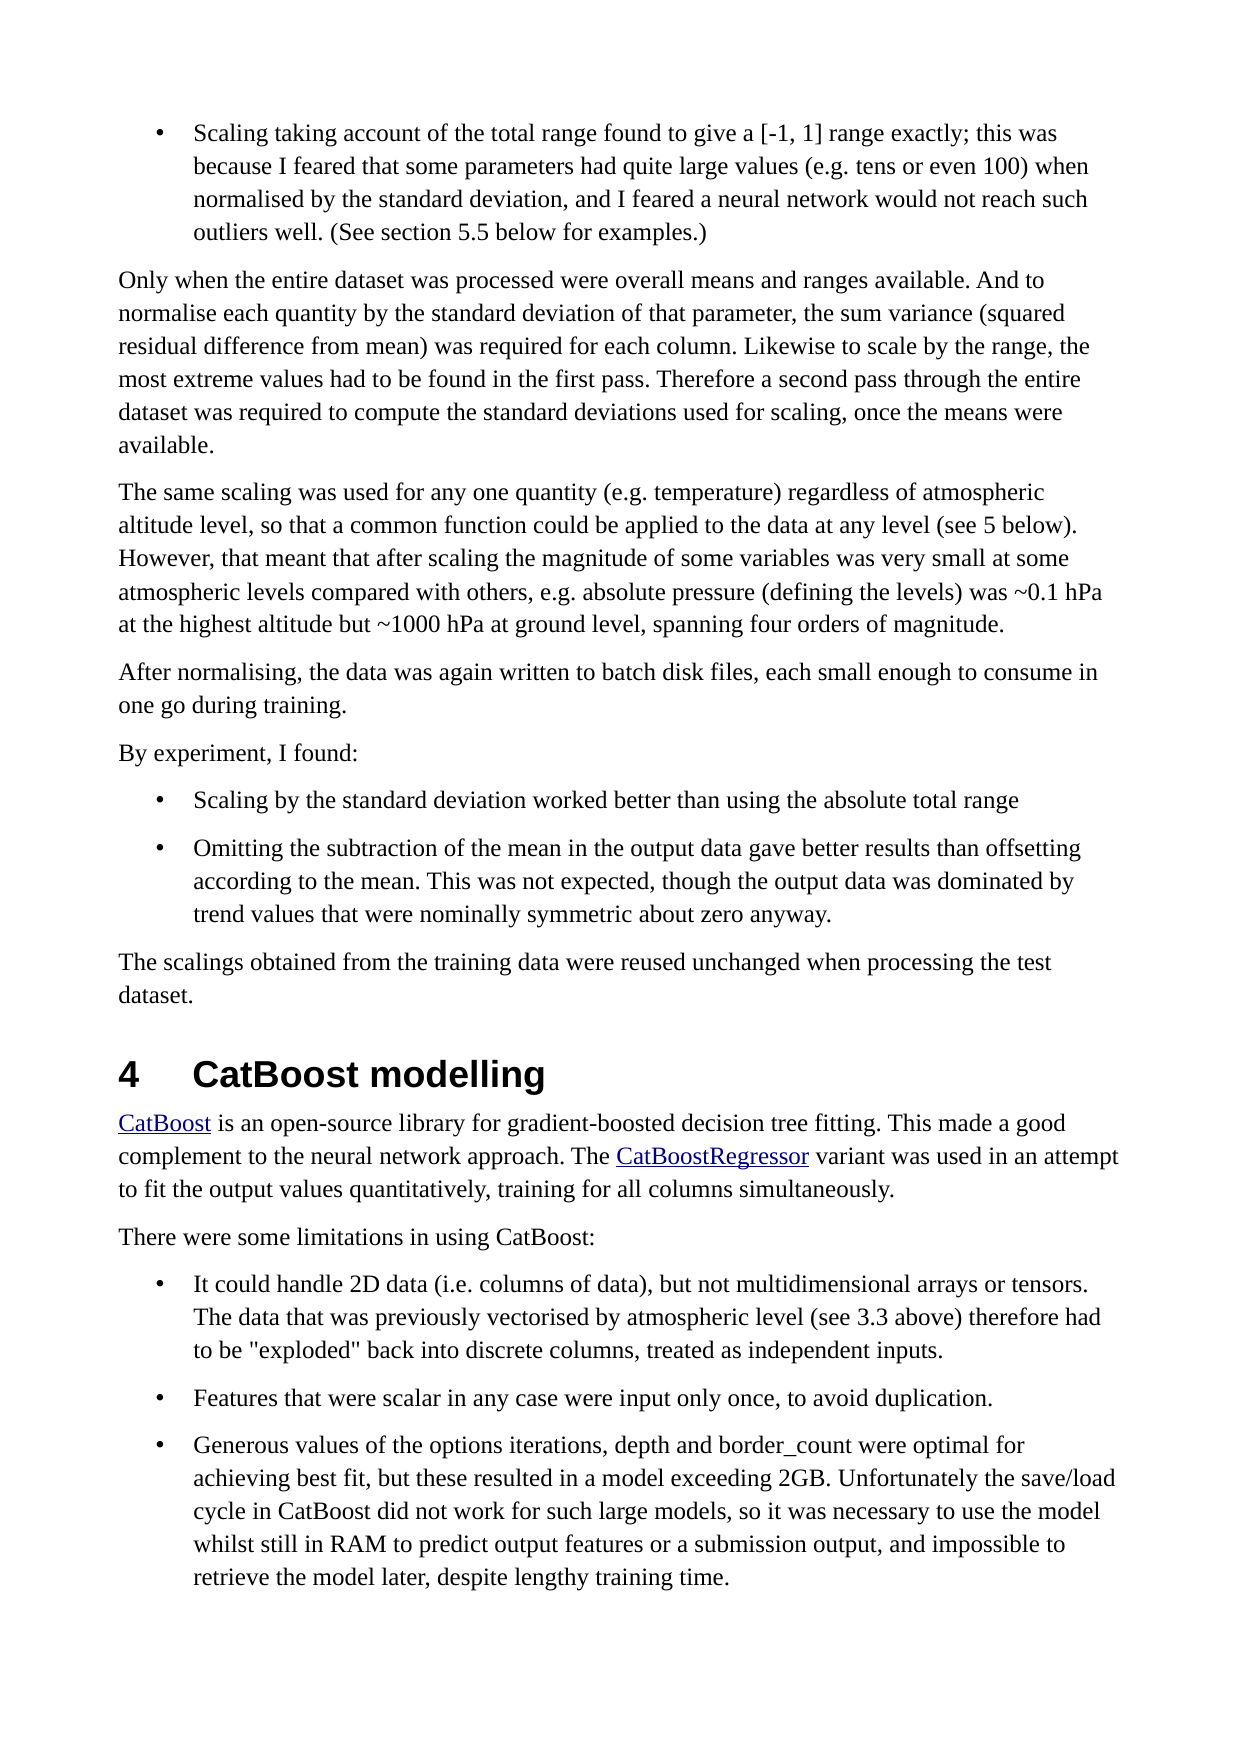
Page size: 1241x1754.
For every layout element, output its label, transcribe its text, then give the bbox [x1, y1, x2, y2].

list Features that were scalar in any case were input only once, to avoid duplication. [156, 1383, 1122, 1412]
text The scalings obtained from the training data were reused unchanged when processing the test dataset. [118, 947, 1122, 1008]
text By experiment, I found: [118, 738, 1122, 767]
list It could handle 2D data (i.e. columns of data), but not multidimensional arrays or tensors. The data that was previously vectorised by atmospheric level (see 3.3 above) therefore had to be "exploded" back into discrete columns, treated as independent inputs. [156, 1269, 1122, 1364]
text There were some limitations in using CatBoost: [118, 1222, 1122, 1250]
subtitle CatBoost modelling [118, 1052, 1122, 1095]
list Scaling taking account of the total range found to give a [-1, 1] range exactly; this was because I feared that some parameters had quite large values (e.g. tens or even 100) when normalised by the standard deviation, and I feared a neural network would not reach such outliers well. (See section 5.5 below for examples.) [156, 118, 1122, 246]
list Scaling by the standard deviation worked better than using the absolute total range [156, 785, 1122, 814]
text Only when the entire dataset was processed were overall means and ranges available. And to normalise each quantity by the standard deviation of that parameter, the sum variance (squared residual difference from mean) was required for each column. Likewise to scale by the range, the most extreme values had to be found in the first pass. Therefore a second pass through the entire dataset was required to compute the standard deviations used for scaling, once the means were available. [118, 265, 1122, 459]
text CatBoost is an open-source library for gradient-boosted decision tree fitting. This made a good complement to the neural network approach. The CatBoostRegressor variant was used in an attempt to fit the output values quantitatively, training for all columns simultaneously. [118, 1108, 1122, 1203]
list Generous values of the options iterations, depth and border_count were optimal for achieving best fit, but these resulted in a model exceeding 2GB. Unfortunately the save/load cycle in CatBoost did not work for such large models, so it was necessary to use the model whilst still in RAM to predict output features or a submission output, and impossible to retrieve the model later, despite lengthy training time. [156, 1430, 1122, 1591]
list Omitting the subtraction of the mean in the output data gave better results than offsetting according to the mean. This was not expected, though the output data was dominated by trend values that were nominally symmetric about zero anyway. [156, 833, 1122, 928]
text The same scaling was used for any one quantity (e.g. temperature) regardless of atmospheric altitude level, so that a common function could be applied to the data at any level (see 5 below). However, that meant that after scaling the magnitude of some variables was very small at some atmospheric levels compared with others, e.g. absolute pressure (defining the levels) was ~0.1 hPa at the highest altitude but ~1000 hPa at ground level, spanning four orders of magnitude. [118, 477, 1122, 638]
text After normalising, the data was again written to batch disk files, each small enough to consume in one go during training. [118, 657, 1122, 719]
